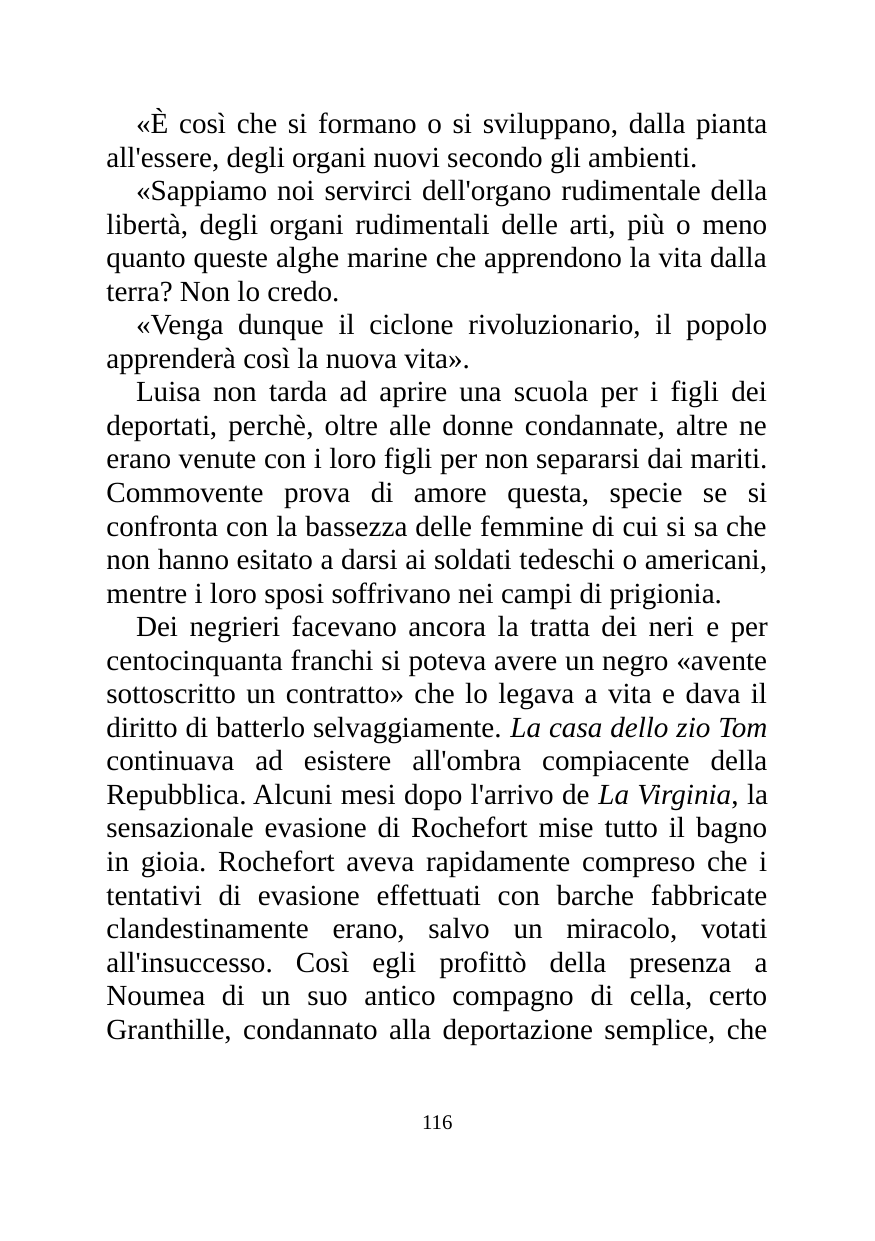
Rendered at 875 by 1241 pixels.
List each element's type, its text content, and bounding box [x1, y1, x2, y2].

text «Sappiamo noi servirci dell'organo rudimentale della libertà, degli organi rudimentali delle arti, più o meno quanto queste alghe marine che apprendono la vita dalla terra? Non lo credo. [106, 173, 768, 307]
text «Venga dunque il ciclone rivoluzionario, il popolo apprenderà così la nuova vita». [106, 307, 768, 374]
text Luisa non tarda ad aprire una scuola per i figli dei deportati, perchè, oltre alle donne condannate, altre ne erano venute con i loro figli per non separarsi dai mariti. Commovente prova di amore questa, specie se si confronta con la bassezza delle femmine di cui si sa che non hanno esitato a darsi ai soldati tedeschi o americani, mentre i loro sposi soffrivano nei campi di prigionia. [106, 374, 768, 609]
text Dei negrieri facevano ancora la tratta dei neri e per centocinquanta franchi si poteva avere un negro «avente sottoscritto un contratto» che lo legava a vita e dava il diritto di batterlo selvaggiamente. La casa dello zio Tom continuava ad esistere all'ombra compiacente della Repubblica. Alcuni mesi dopo l'arrivo de La Virginia, la sensazionale evasione di Rochefort mise tutto il bagno in gioia. Rochefort aveva rapidamente compreso che i tentativi di evasione effettuati con barche fabbricate clandestinamente erano, salvo un miracolo, votati all'insuccesso. Così egli profittò della presenza a Noumea di un suo antico compagno di cella, certo Granthille, condannato alla deportazione semplice, che [106, 609, 768, 1045]
text «È così che si formano o si sviluppano, dalla pianta all'essere, degli organi nuovi secondo gli ambienti. [106, 106, 768, 173]
